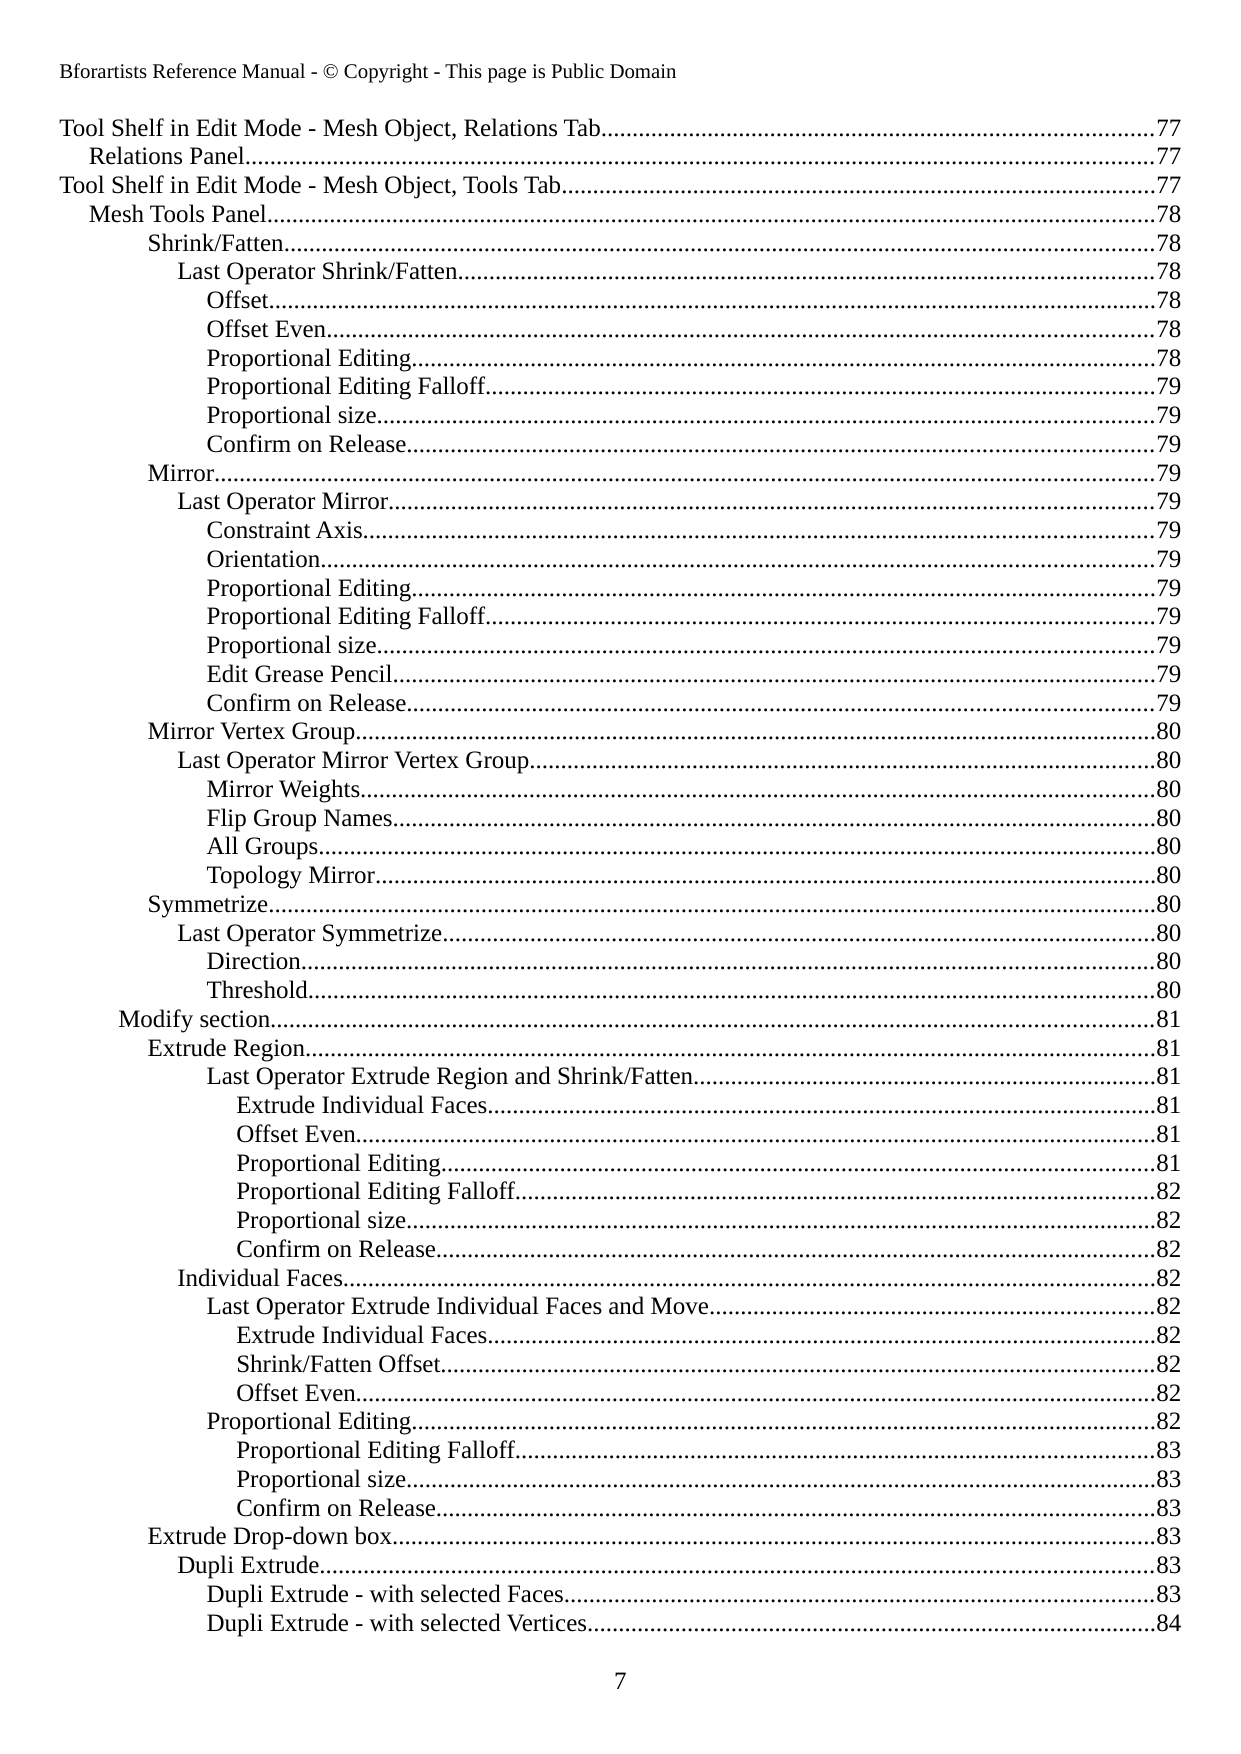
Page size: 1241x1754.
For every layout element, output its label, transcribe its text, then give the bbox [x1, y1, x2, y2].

text Last Operator Symmetrize 80 [177, 918, 1181, 946]
text All Groups 80 [206, 831, 1181, 860]
text Mirror 79 [147, 458, 1181, 486]
text Tool Shelf in Edit Mode - Mesh Object, Tools Tab 77 [59, 170, 1181, 199]
text Dupli Extrude - with selected Faces 83 [206, 1579, 1181, 1608]
text Proportional Editing 78 [206, 343, 1181, 371]
text Proportional Editing 82 [206, 1406, 1181, 1435]
text Extrude Individual Faces 81 [236, 1090, 1181, 1119]
text Proportional Editing 81 [236, 1148, 1181, 1176]
text Confirm on Release 83 [236, 1493, 1181, 1521]
text Offset Even 81 [236, 1119, 1181, 1148]
text Proportional Editing Falloff 83 [236, 1435, 1181, 1464]
text Modify section 81 [118, 1004, 1181, 1033]
text Dupli Extrude - with selected Vertices 84 [206, 1608, 1181, 1636]
text Last Operator Mirror 79 [177, 486, 1181, 515]
text Tool Shelf in Edit Mode - Mesh Object, Relations Tab 77 [59, 113, 1181, 141]
text Relations Panel 77 [88, 141, 1181, 170]
text Mirror Weights 80 [206, 774, 1181, 803]
text Confirm on Release 79 [206, 429, 1181, 458]
text Dupli Extrude 83 [177, 1550, 1181, 1579]
text Offset 78 [206, 285, 1181, 314]
text Individual Faces 82 [177, 1263, 1181, 1291]
text Offset Even 82 [236, 1378, 1181, 1406]
text Proportional size 79 [206, 400, 1181, 429]
text Flip Group Names 80 [206, 803, 1181, 831]
text Offset Even 78 [206, 314, 1181, 343]
text Proportional size 79 [206, 630, 1181, 659]
text Mirror Vertex Group 80 [147, 716, 1181, 745]
text Topology Mirror 80 [206, 860, 1181, 889]
text Proportional Editing Falloff 79 [206, 601, 1181, 630]
text Proportional Editing Falloff 79 [206, 371, 1181, 400]
text Proportional size 82 [236, 1205, 1181, 1234]
text Threshold 80 [206, 975, 1181, 1004]
text Edit Grease Pencil 79 [206, 659, 1181, 688]
text Last Operator Shrink/Fatten 78 [177, 256, 1181, 285]
text Proportional size 83 [236, 1464, 1181, 1493]
text Extrude Drop-down box 83 [147, 1521, 1181, 1550]
text Symmetrize 80 [147, 889, 1181, 918]
text Direction 80 [206, 946, 1181, 975]
text Constraint Axis 79 [206, 515, 1181, 544]
text Confirm on Release 79 [206, 688, 1181, 716]
text Mesh Tools Panel 78 [88, 199, 1181, 228]
text Proportional Editing 79 [206, 573, 1181, 601]
text Extrude Individual Faces 82 [236, 1320, 1181, 1349]
text Last Operator Mirror Vertex Group 80 [177, 745, 1181, 774]
text Confirm on Release 82 [236, 1234, 1181, 1263]
text Orientation 79 [206, 544, 1181, 573]
text Extrude Region 81 [147, 1033, 1181, 1061]
text Shrink/Fatten Offset 82 [236, 1349, 1181, 1378]
text Last Operator Extrude Individual Faces and Move 82 [206, 1291, 1181, 1320]
text Shrink/Fatten 78 [147, 228, 1181, 256]
text Last Operator Extrude Region and Shrink/Fatten 81 [206, 1061, 1181, 1090]
text Proportional Editing Falloff 82 [236, 1176, 1181, 1205]
